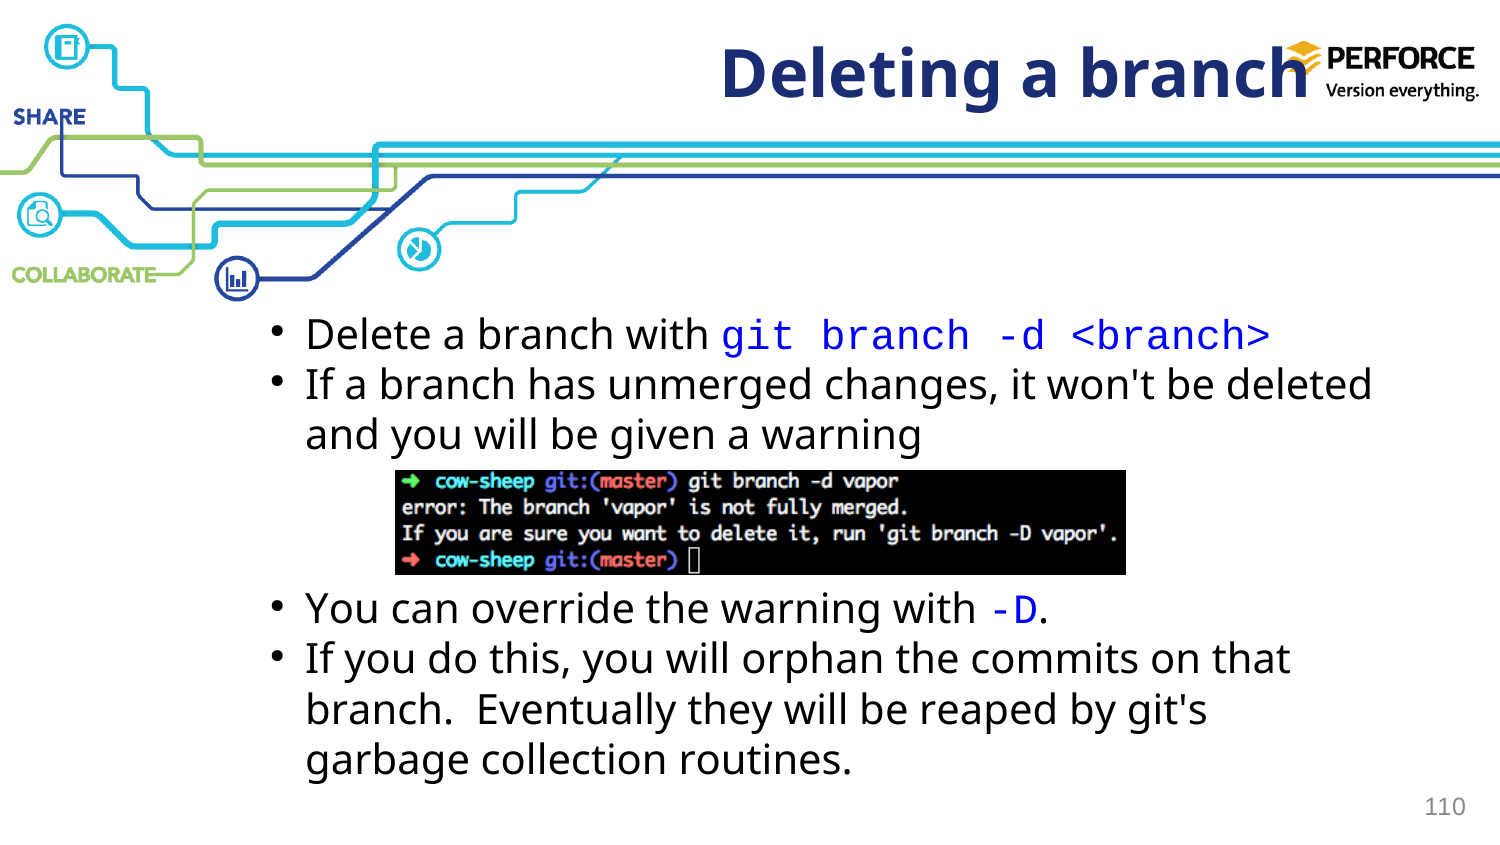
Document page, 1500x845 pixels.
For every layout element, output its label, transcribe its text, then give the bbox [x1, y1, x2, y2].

text_box Delete a branch with git branch -d <branch> If a branch has unmerged changes, it won't be deleted and you will be given a warning [255, 300, 1396, 470]
picture [0, 0, 1500, 845]
text_box [1131, 782, 1482, 828]
text_box You can override the warning with -D. If you do this, you will orphan the commits on that branch. Eventually they will be reaped by git's garbage collection routines. [255, 574, 1396, 790]
title Deleting a branch [705, 0, 1500, 198]
